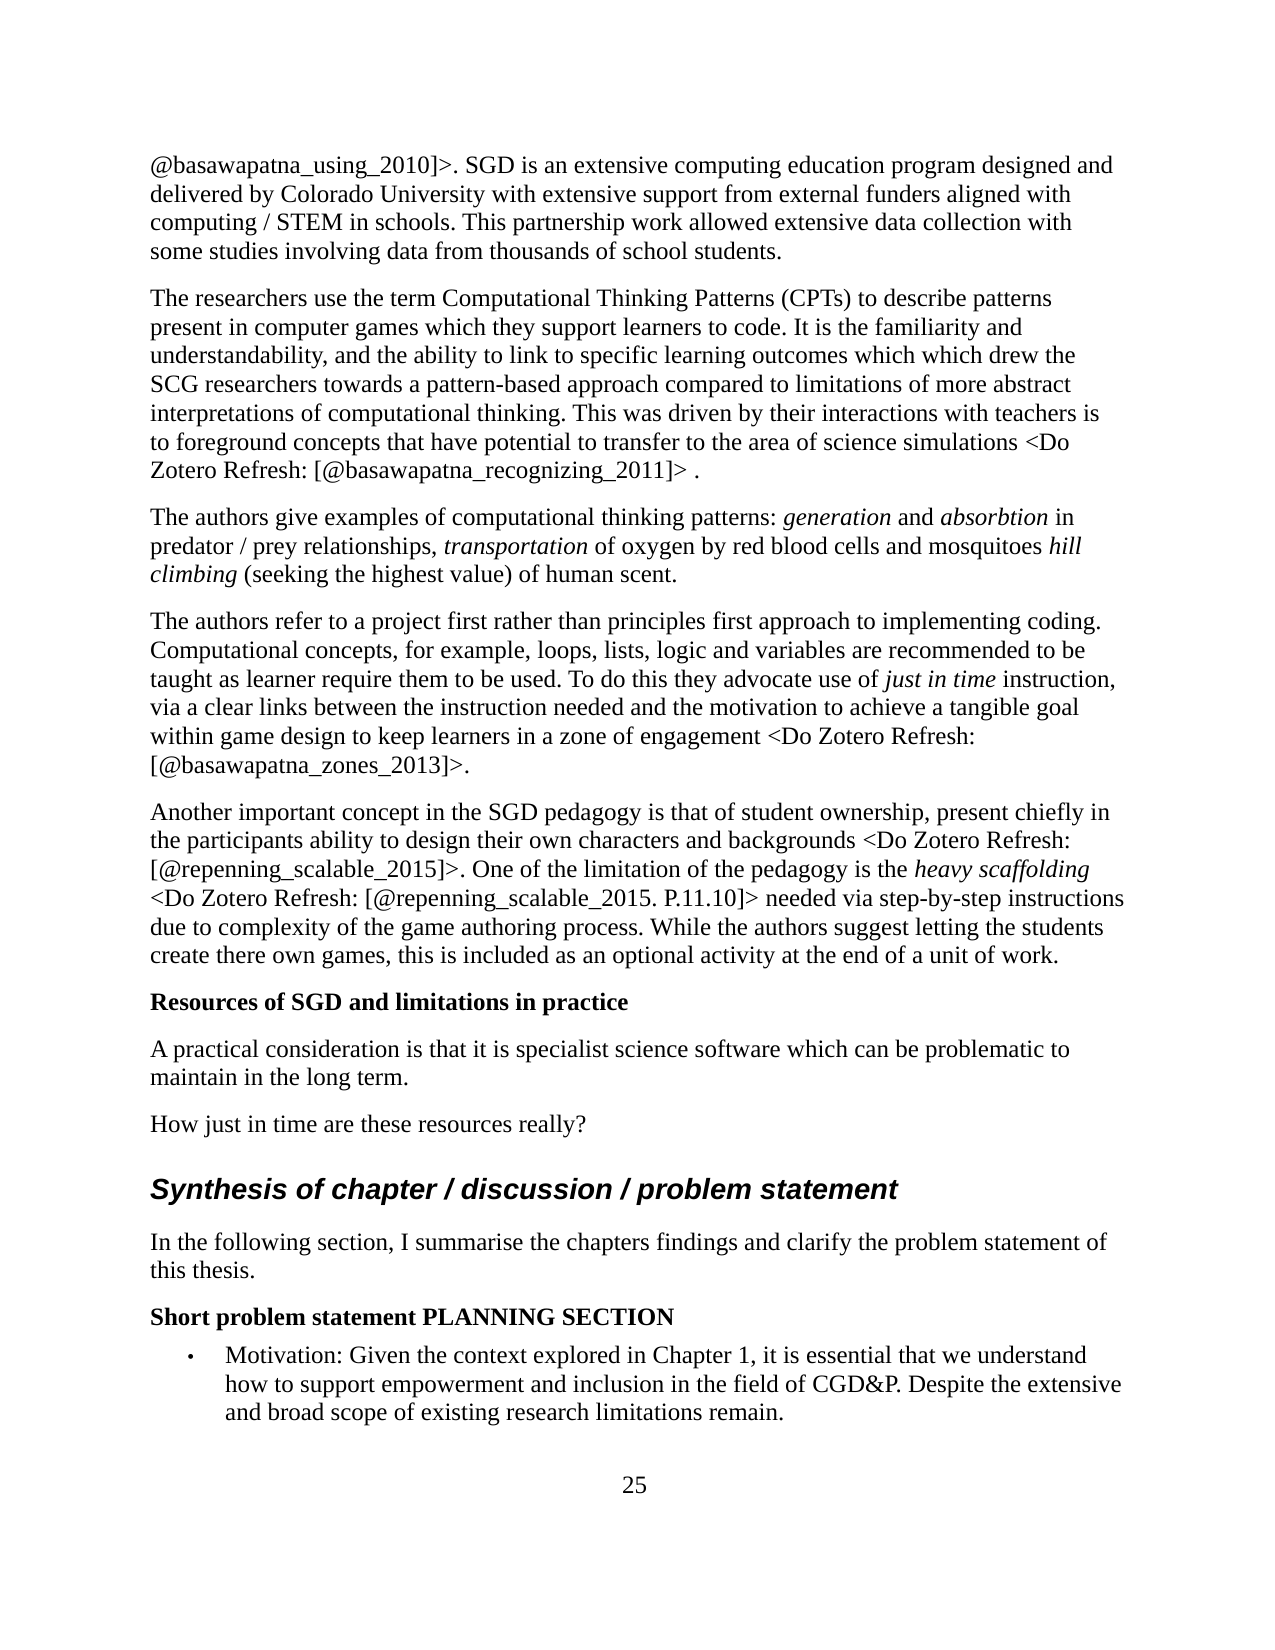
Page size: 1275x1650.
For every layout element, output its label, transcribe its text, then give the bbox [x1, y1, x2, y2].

text Another important concept in the SGD pedagogy is that of student ownership, present chiefly in the participants ability to design their own characters and backgrounds <Do Zotero Refresh: [@repenning_scalable_2015]>. One of the limitation of the pedagogy is the heavy scaffolding <Do Zotero Refresh: [@repenning_scalable_2015. P.11.10]> needed via step-by-step instructions due to complexity of the game authoring process. While the authors suggest letting the students create there own games, this is included as an optional activity at the end of a unit of work. [150, 797, 1125, 969]
text Resources of SGD and limitations in practice [150, 987, 1125, 1016]
subtitle Synthesis of chapter / discussion / problem statement [150, 1172, 1125, 1205]
text The authors give examples of computational thinking patterns: generation and absorbtion in predator / prey relationships, transportation of oxygen by red blood cells and mosquitoes hill climbing (seeking the highest value) of human scent. [150, 502, 1125, 588]
text -@basawapatna_using_2010]>. SGD is an extensive computing education program designed and delivered by Colorado University with extensive support from external funders aligned with computing / STEM in schools. This partnership work allowed extensive data collection with some studies involving data from thousands of school students. [150, 150, 1125, 265]
text The researchers use the term Computational Thinking Patterns (CPTs) to describe patterns present in computer games which they support learners to code. It is the familiarity and understandability, and the ability to link to specific learning outcomes which which drew the SCG researchers towards a pattern-based approach compared to limitations of more abstract interpretations of computational thinking. This was driven by their interactions with teachers is to foreground concepts that have potential to transfer to the area of science simulations <Do Zotero Refresh: [@basawapatna_recognizing_2011]> . [150, 283, 1125, 484]
text Short problem statement PLANNING SECTION [150, 1302, 1125, 1331]
text A practical consideration is that it is specialist science software which can be problematic to maintain in the long term. [150, 1034, 1125, 1091]
text The authors refer to a project first rather than principles first approach to implementing coding. Computational concepts, for example, loops, lists, logic and variables are recommended to be taught as learner require them to be used. To do this they advocate use of just in time instruction, via a clear links between the instruction needed and the motivation to achieve a tangible goal within game design to keep learners in a zone of engagement <Do Zotero Refresh: [@basawapatna_zones_2013]>. [150, 606, 1125, 779]
text How just in time are these resources really? [150, 1109, 1125, 1138]
list Motivation: Given the context explored in Chapter 1, it is essential that we understand how to support empowerment and inclusion in the field of CGD&P. Despite the extensive and broad scope of existing research limitations remain. [187, 1340, 1125, 1426]
text In the following section, I summarise the chapters findings and clarify the problem statement of this thesis. [150, 1227, 1125, 1284]
